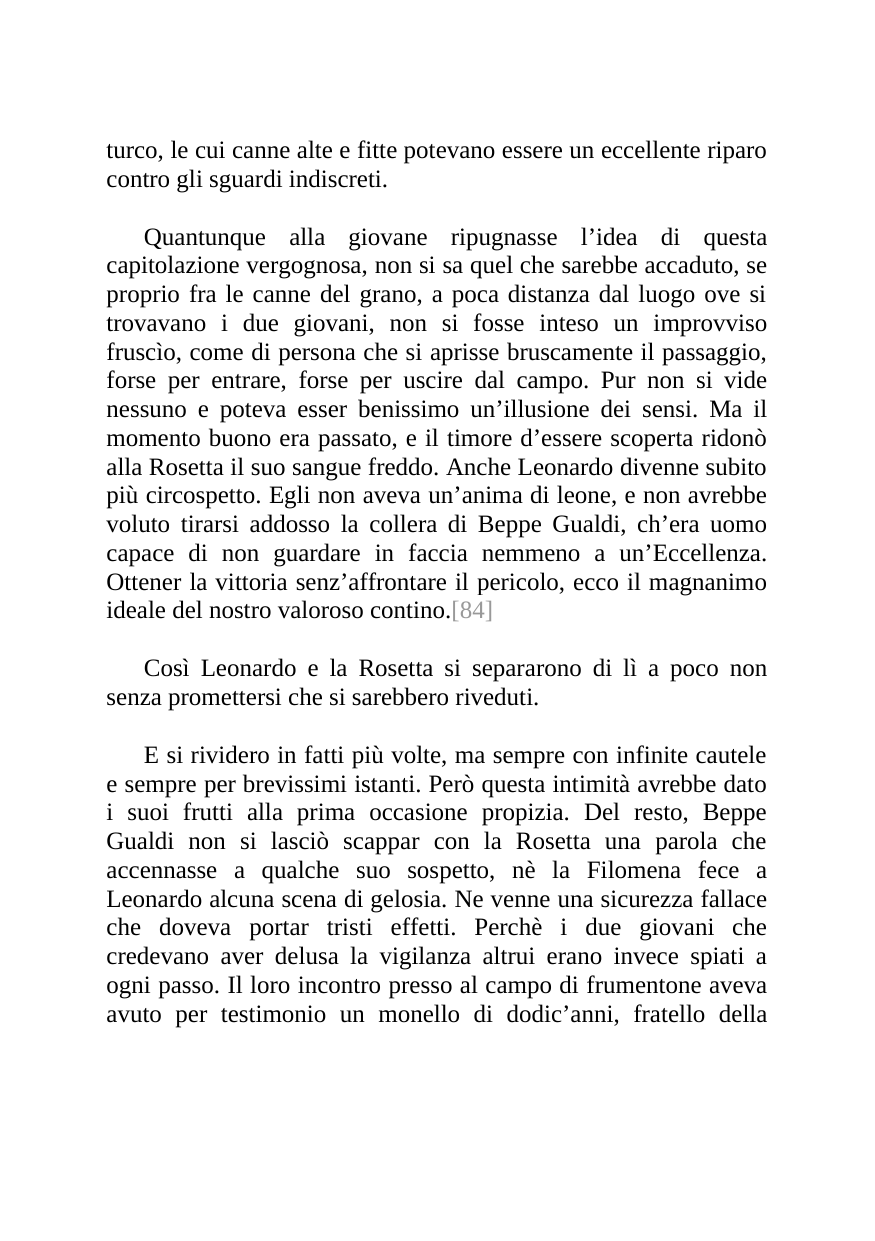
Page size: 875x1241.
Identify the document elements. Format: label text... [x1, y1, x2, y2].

text Così Leonardo e la Rosetta si separarono di lì a poco non senza promettersi che si sarebbero riveduti. [106, 653, 768, 711]
text Quantunque alla giovane ripugnasse l’idea di questa capitolazione vergognosa, non si sa quel che sarebbe accaduto, se proprio fra le canne del grano, a poca distanza dal luogo ove si trovavano i due giovani, non si fosse inteso un improvviso fruscìo, come di persona che si aprisse bruscamente il passaggio, forse per entrare, forse per uscire dal campo. Pur non si vide nessuno e poteva esser benissimo un’illusione dei sensi. Ma il momento buono era passato, e il timore d’essere scoperta ridonò alla Rosetta il suo sangue freddo. Anche Leonardo divenne subito più circospetto. Egli non aveva un’anima di leone, e non avrebbe voluto tirarsi addosso la collera di Beppe Gualdi, ch’era uomo capace di non guardare in faccia nemmeno a un’Eccellenza. Ottener la vittoria senz’affrontare il pericolo, ecco il magnanimo ideale del nostro valoroso contino.[84] [106, 222, 768, 624]
text E si rividero in fatti più volte, ma sempre con infinite cautele e sempre per brevissimi istanti. Però questa intimità avrebbe dato i suoi frutti alla prima occasione propizia. Del resto, Beppe Gualdi non si lasciò scappar con la Rosetta una parola che accennasse a qualche suo sospetto, nè la Filomena fece a Leonardo alcuna scena di gelosia. Ne venne una sicurezza fallace che doveva portar tristi effetti. Perchè i due giovani che credevano aver delusa la vigilanza altrui erano invece spiati a ogni passo. Il loro incontro presso al campo di frumentone aveva avuto per testimonio un monello di dodic’anni, fratello della [106, 740, 768, 1027]
text turco, le cui canne alte e fitte potevano essere un eccellente riparo contro gli sguardi indiscreti. [106, 135, 768, 192]
